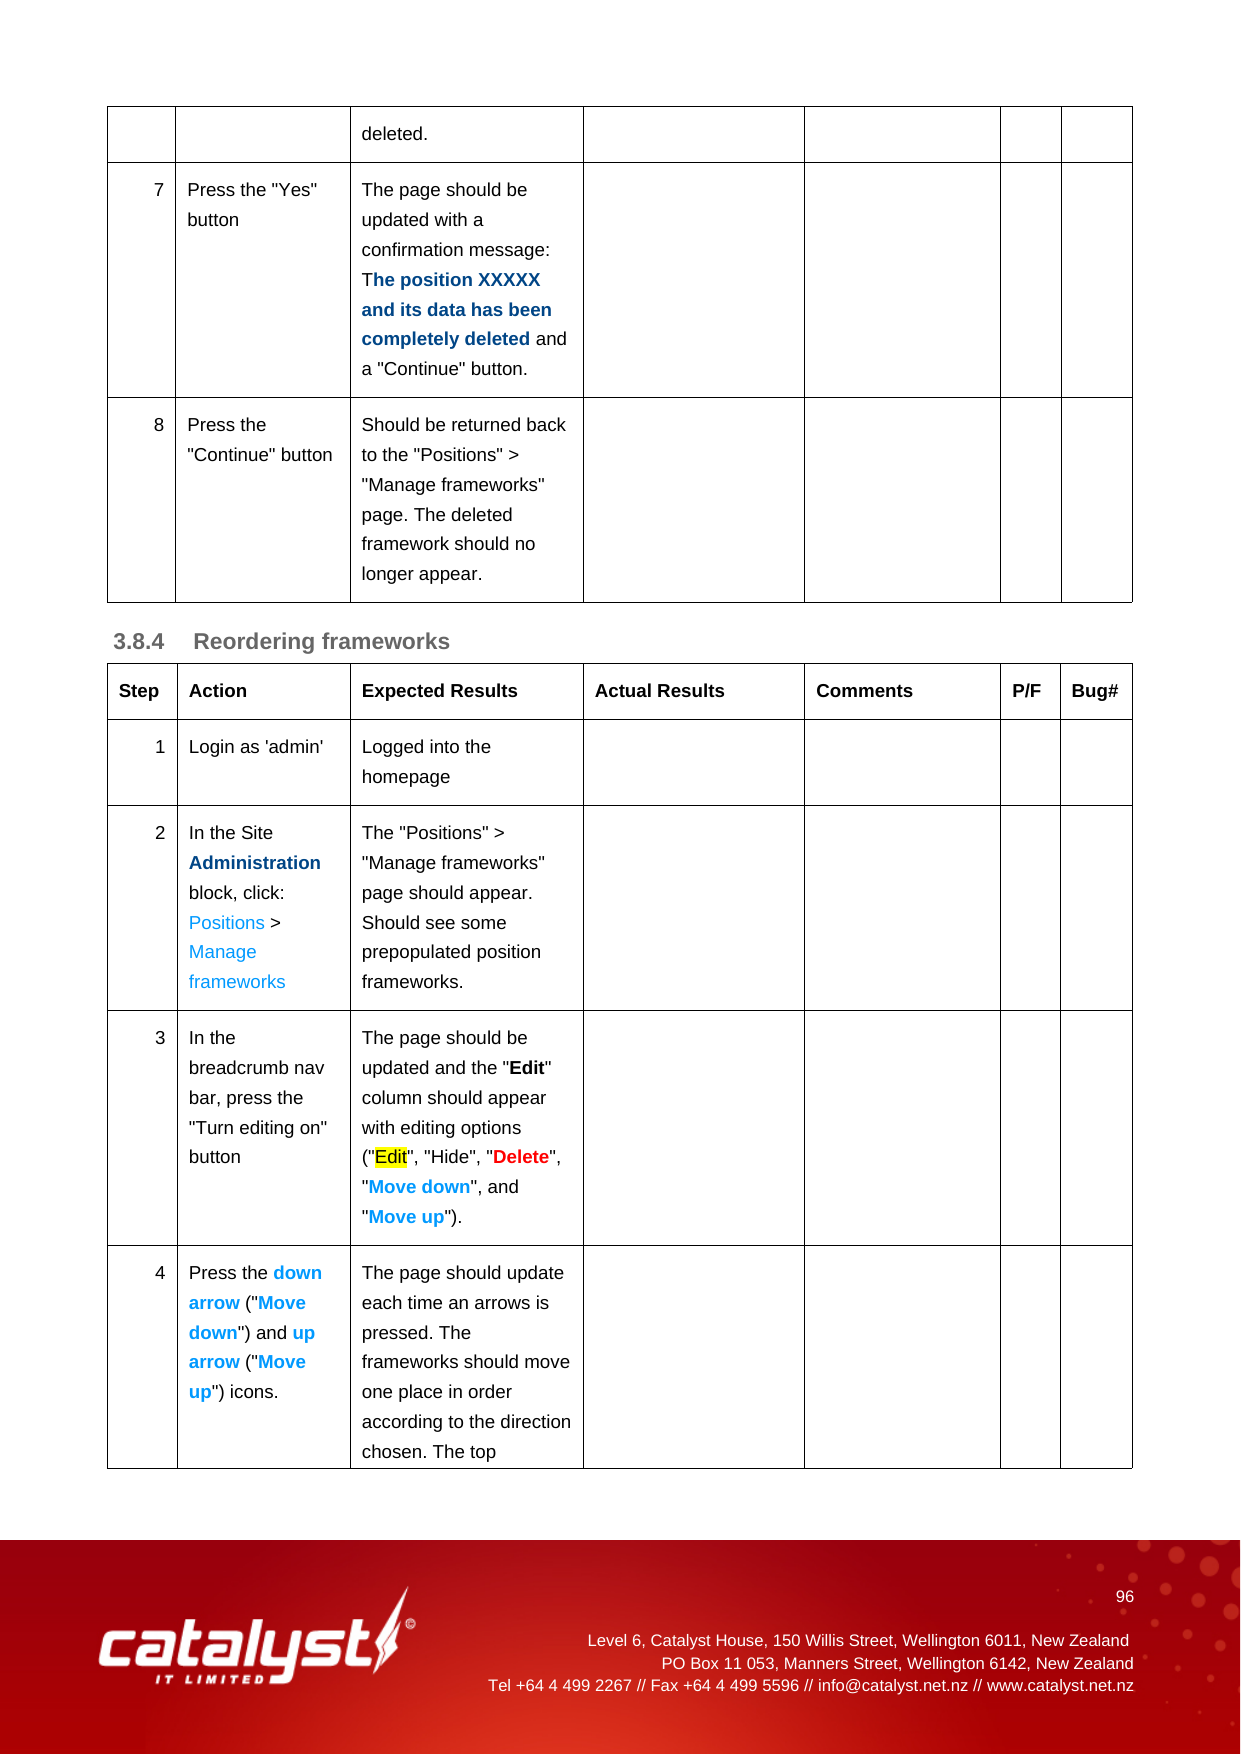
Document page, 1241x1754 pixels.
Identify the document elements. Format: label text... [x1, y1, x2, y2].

table_cell [584, 107, 804, 162]
table_cell [584, 1011, 804, 1245]
table_cell The "Positions" > "Manage frameworks" page should appear. Should see some prepopulated position frameworks. [351, 806, 583, 1010]
table_cell 7 [108, 163, 175, 397]
table_cell Press the "Yes" button [176, 163, 350, 397]
table_cell [1001, 720, 1060, 805]
table_cell Press the down arrow ("Move down") and up arrow ("Move up") icons. [178, 1246, 350, 1468]
table_cell [108, 107, 175, 162]
table_cell [1062, 398, 1132, 602]
table_cell 8 [108, 398, 175, 602]
table_cell [1061, 806, 1132, 1010]
table_cell Logged into the homepage [351, 720, 583, 805]
table_cell The page should be updated and the "Edit" column should appear with editing options ("Edit", "Hide", "Delete", "Move down", and "Move up"). [351, 1011, 583, 1245]
table_cell [1062, 107, 1132, 162]
table_cell [584, 806, 804, 1010]
table_cell [584, 1246, 804, 1468]
table_cell [1001, 1011, 1060, 1245]
table_cell [1062, 163, 1132, 397]
table_cell The page should update each time an arrows is pressed. The frameworks should move one place in order according to the direction chosen. The top [351, 1246, 583, 1468]
table_cell [1001, 163, 1061, 397]
table_header Expected Results [351, 664, 583, 719]
table_cell 4 [108, 1246, 177, 1468]
table_cell [1061, 1011, 1132, 1245]
table_cell [1061, 720, 1132, 805]
table_cell 3 [108, 1011, 177, 1245]
table_cell Should be returned back to the "Positions" > "Manage frameworks" page. The deleted framework should no longer appear. [351, 398, 583, 602]
table_header Comments [805, 664, 1000, 719]
table_header P/F [1001, 664, 1060, 719]
table_cell [805, 398, 1000, 602]
table_cell In the breadcrumb nav bar, press the "Turn editing on" button [178, 1011, 350, 1245]
table_cell [1001, 107, 1061, 162]
table_header Action [178, 664, 350, 719]
table_cell 1 [108, 720, 177, 805]
table_cell Press the "Continue" button [176, 398, 350, 602]
table_cell [805, 163, 1000, 397]
table_cell [805, 720, 1000, 805]
table_cell [584, 720, 804, 805]
table_cell deleted. [351, 107, 583, 162]
table_cell [1001, 1246, 1060, 1468]
table_cell [176, 107, 350, 162]
table_header Step [108, 664, 177, 719]
table_cell Login as 'admin' [178, 720, 350, 805]
table_cell [584, 398, 804, 602]
subtitle Reordering frameworks [107, 629, 1103, 654]
table_cell [1061, 1246, 1132, 1468]
table_cell In the Site Administration block, click: Positions > Manage frameworks [178, 806, 350, 1010]
table_cell [1001, 398, 1061, 602]
table_header Bug# [1061, 664, 1132, 719]
table_cell [805, 107, 1000, 162]
table_cell [805, 1246, 1000, 1468]
table_cell [584, 163, 804, 397]
picture [0, 1540, 1241, 1754]
table_header Actual Results [584, 664, 804, 719]
table_cell [805, 1011, 1000, 1245]
table_cell The page should be updated with a confirmation message: The position XXXXX and its data has been completely deleted and a "Continue" button. [351, 163, 583, 397]
table_cell 2 [108, 806, 177, 1010]
table_cell [1001, 806, 1060, 1010]
table_cell [805, 806, 1000, 1010]
